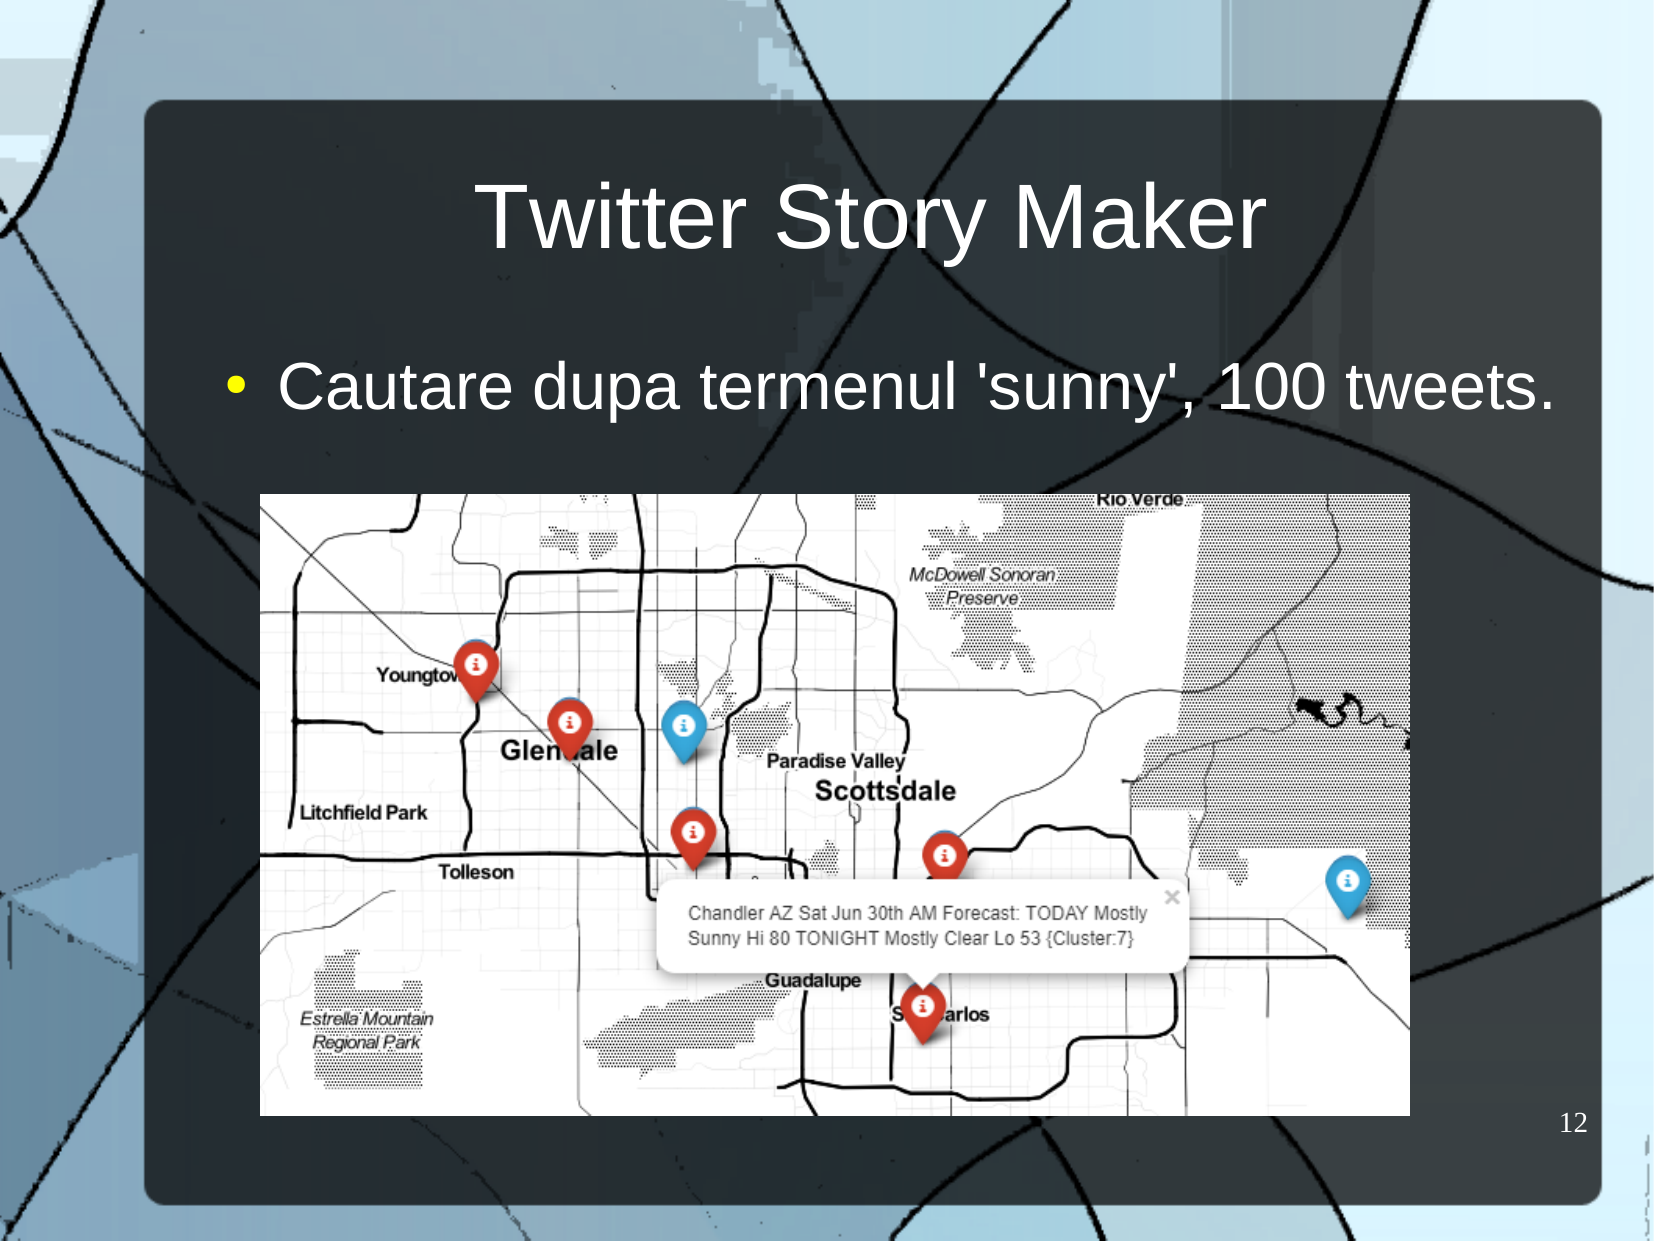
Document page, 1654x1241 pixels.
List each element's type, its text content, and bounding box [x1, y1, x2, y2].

picture [0, 0, 1654, 1241]
list Cautare dupa termenul 'sunny', 100 tweets. [206, 349, 1571, 1034]
title Twitter Story Maker [159, 108, 1583, 325]
